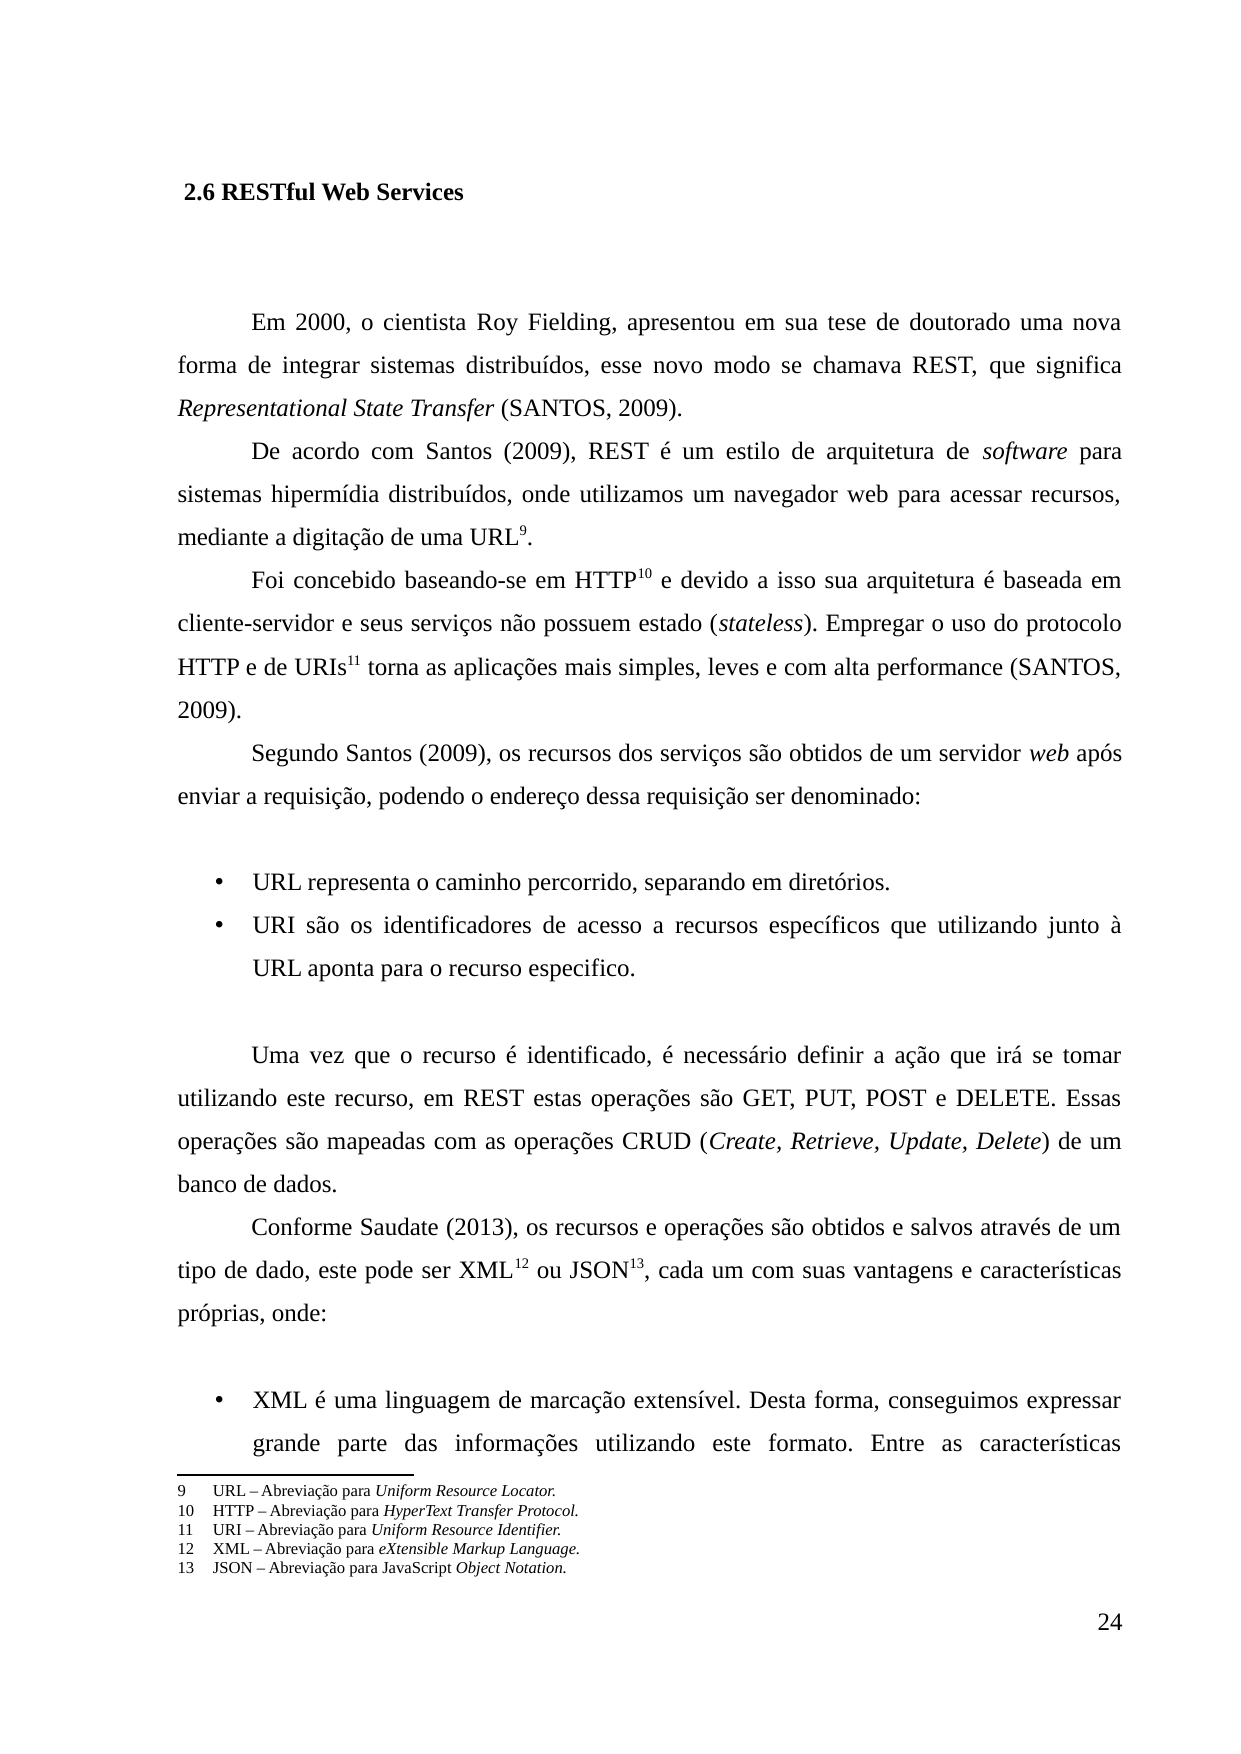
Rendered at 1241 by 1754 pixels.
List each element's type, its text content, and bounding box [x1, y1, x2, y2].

text Uma vez que o recurso é identificado, é necessário definir a ação que irá se tomar utilizando este recurso, em REST estas operações são GET, PUT, POST e DELETE. Essas operações são mapeadas com as operações CRUD (Create, Retrieve, Update, Delete) de um banco de dados. [177, 1040, 1122, 1198]
text Conforme Saudate (2013), os recursos e operações são obtidos e salvos através de um tipo de dado, este pode ser XML ou JSON, cada um com suas vantagens e características próprias, onde: [177, 1212, 1122, 1327]
list URI são os identificadores de acesso a recursos específicos que utilizando junto à URL aponta para o recurso especifico. [215, 910, 1122, 982]
text Foi concebido baseando-se em HTTP e devido a isso sua arquitetura é baseada em cliente-servidor e seus serviços não possuem estado (stateless). Empregar o uso do protocolo HTTP e de URIs torna as aplicações mais simples, leves e com alta performance (SANTOS, 2009). [177, 565, 1122, 723]
text Em 2000, o cientista Roy Fielding, apresentou em sua tese de doutorado uma nova forma de integrar sistemas distribuídos, esse novo modo se chamava REST, que significa Representational State Transfer (SANTOS, 2009). [177, 307, 1122, 422]
text De acordo com Santos (2009), REST é um estilo de arquitetura de software para sistemas hipermídia distribuídos, onde utilizamos um navegador web para acessar recursos, mediante a digitação de uma URL. [177, 436, 1122, 551]
subtitle RESTful Web Services [177, 177, 1122, 206]
text URL – Abreviação para Uniform Resource Locator. [177, 1481, 1122, 1500]
text HTTP – Abreviação para HyperText Transfer Protocol. [177, 1500, 1122, 1519]
list XML é uma linguagem de marcação extensível. Desta forma, conseguimos expressar grande parte das informações utilizando este formato. Entre as características [215, 1385, 1122, 1457]
list URL representa o caminho percorrido, separando em diretórios. [215, 867, 1122, 896]
text Segundo Santos (2009), os recursos dos serviços são obtidos de um servidor web após enviar a requisição, podendo o endereço dessa requisição ser denominado: [177, 738, 1122, 810]
text URI – Abreviação para Uniform Resource Identifier. [177, 1519, 1122, 1539]
text XML – Abreviação para eXtensible Markup Language. [177, 1539, 1122, 1558]
text JSON – Abreviação para JavaScript Object Notation. [177, 1558, 1122, 1577]
